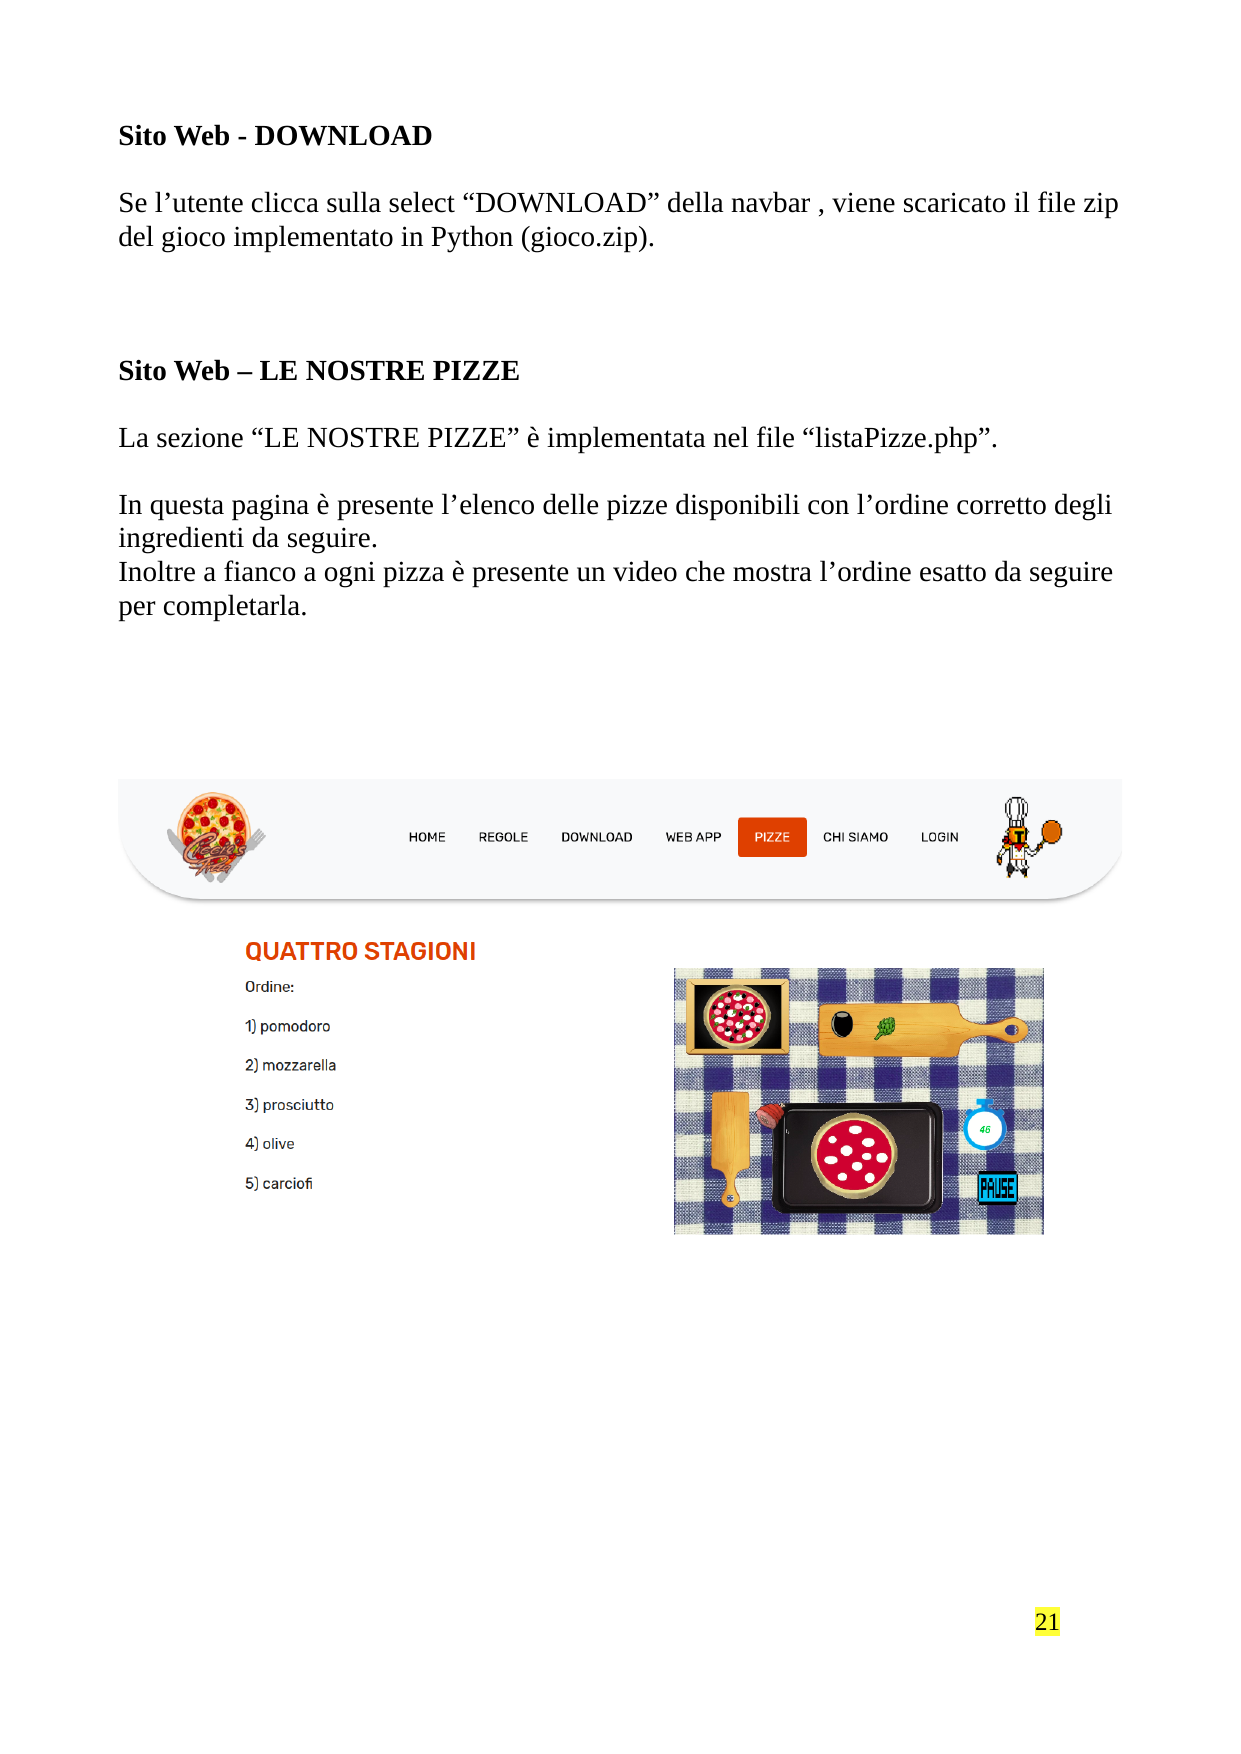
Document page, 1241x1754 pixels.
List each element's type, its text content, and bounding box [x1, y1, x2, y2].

text In questa pagina è presente l’elenco delle pizze disponibili con l’ordine corretto degli ingredienti da seguire. [118, 487, 1122, 554]
text Inoltre a fianco a ogni pizza è presente un video che mostra l’ordine esatto da seguire per completarla. [118, 554, 1122, 621]
text Se l’utente clicca sulla select “DOWNLOAD” della navbar , viene scaricato il file zip del gioco implementato in Python (gioco.zip). [118, 185, 1122, 252]
text Sito Web – LE NOSTRE PIZZE [118, 353, 1122, 386]
picture [118, 779, 1123, 1240]
text Sito Web - DOWNLOAD [118, 118, 1122, 152]
text La sezione “LE NOSTRE PIZZE” è implementata nel file “listaPizze.php”. [118, 420, 1122, 453]
